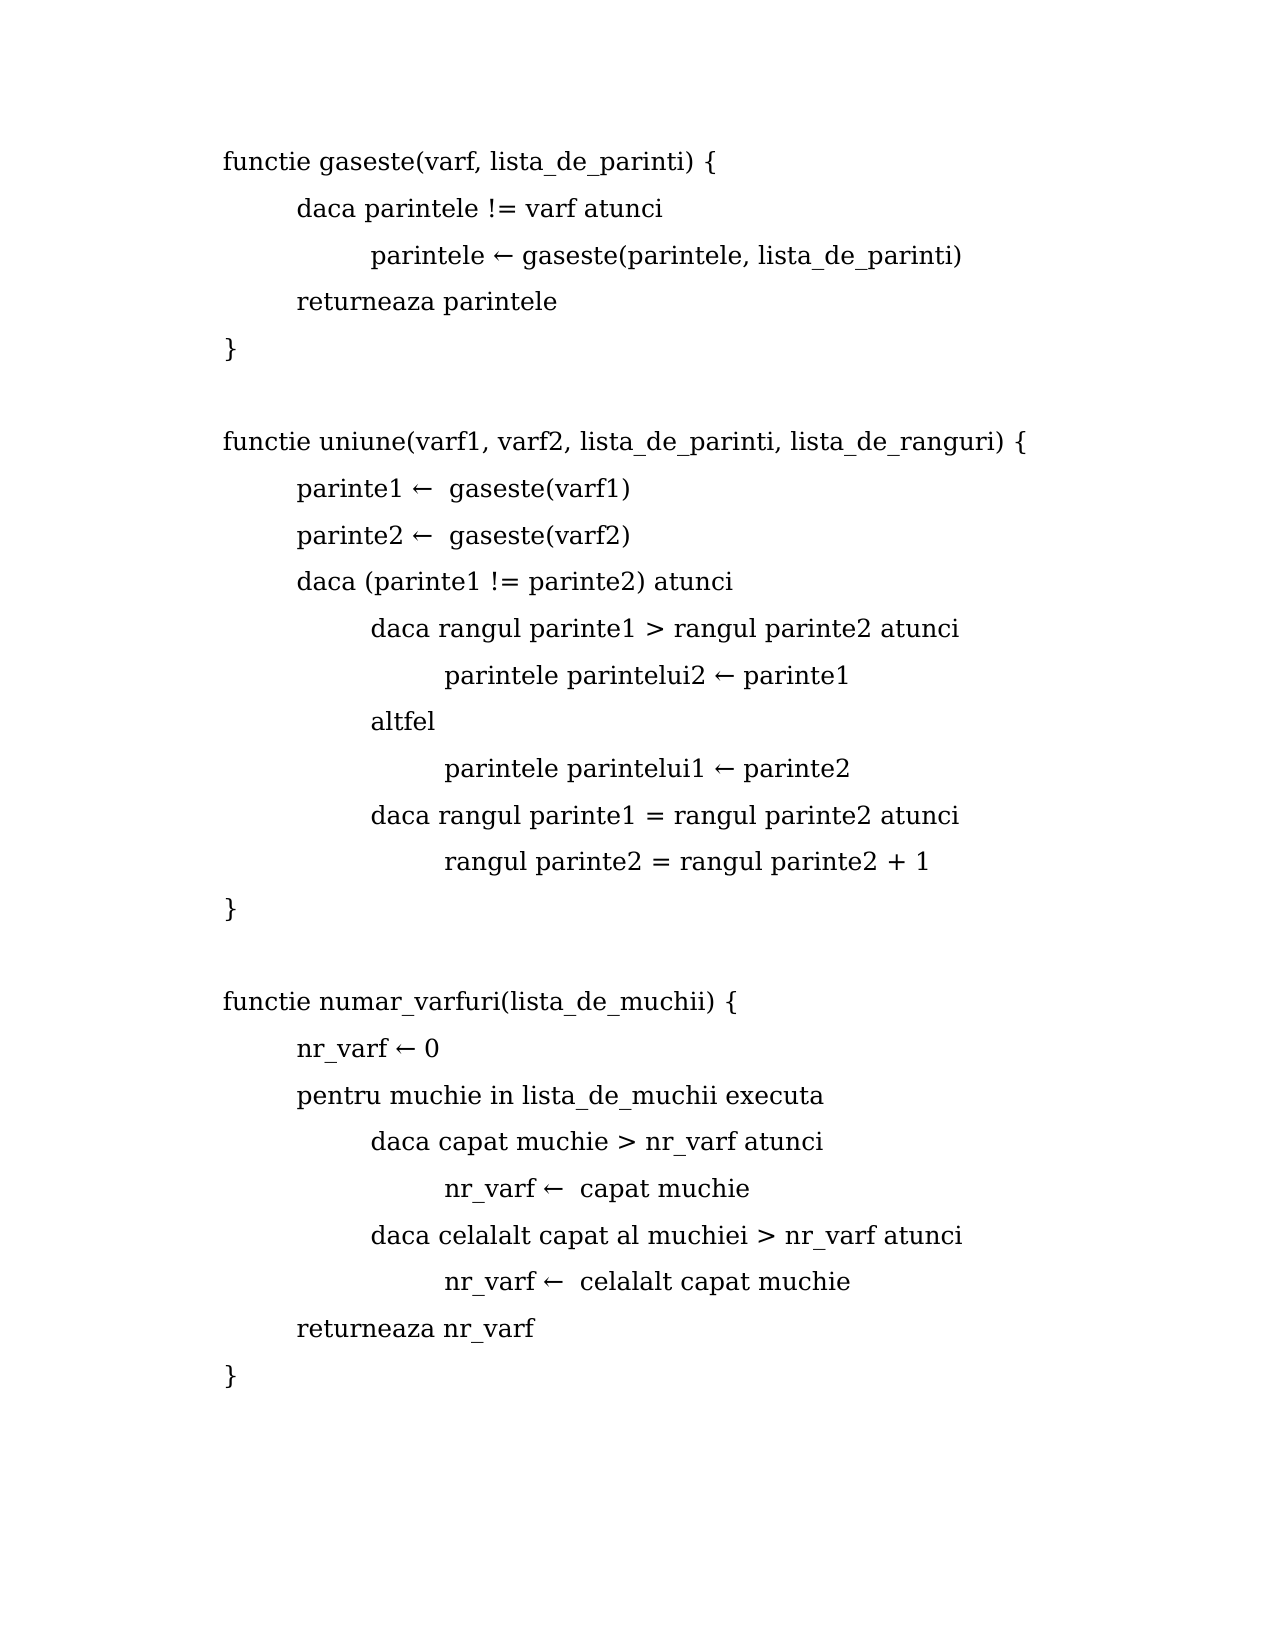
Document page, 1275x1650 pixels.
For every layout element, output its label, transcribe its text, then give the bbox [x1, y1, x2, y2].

list daca capat muchie > nr_varf atunci [223, 1128, 1127, 1157]
list parintele parintelui1 ← parinte2 [223, 754, 1127, 783]
list } [223, 334, 1127, 363]
list parintele ← gaseste(parintele, lista_de_parinti) [223, 241, 1127, 270]
list parintele parintelui2 ← parinte1 [223, 661, 1127, 690]
list parinte1 ← gaseste(varf1) [223, 474, 1127, 503]
list rangul parinte2 = rangul parinte2 + 1 [223, 848, 1127, 877]
list returneaza parintele [223, 288, 1127, 317]
list daca parintele != varf atunci [223, 194, 1127, 223]
list altfel [223, 708, 1127, 737]
list functie numar_varfuri(lista_de_muchii) { [223, 988, 1127, 1017]
list nr_varf ← 0 [223, 1034, 1127, 1063]
list returneaza nr_varf [223, 1314, 1127, 1343]
list pentru muchie in lista_de_muchii executa [223, 1081, 1127, 1110]
list } [223, 1361, 1127, 1390]
list nr_varf ← celalalt capat muchie [223, 1268, 1127, 1297]
list daca celalalt capat al muchiei > nr_varf atunci [223, 1221, 1127, 1250]
list functie uniune(varf1, varf2, lista_de_parinti, lista_de_ranguri) { [223, 428, 1127, 457]
list } [223, 894, 1127, 923]
list nr_varf ← capat muchie [223, 1174, 1127, 1203]
list daca (parinte1 != parinte2) atunci [223, 568, 1127, 597]
list parinte2 ← gaseste(varf2) [223, 521, 1127, 550]
list daca rangul parinte1 = rangul parinte2 atunci [223, 801, 1127, 830]
list functie gaseste(varf, lista_de_parinti) { [223, 148, 1127, 177]
list daca rangul parinte1 > rangul parinte2 atunci [223, 614, 1127, 643]
